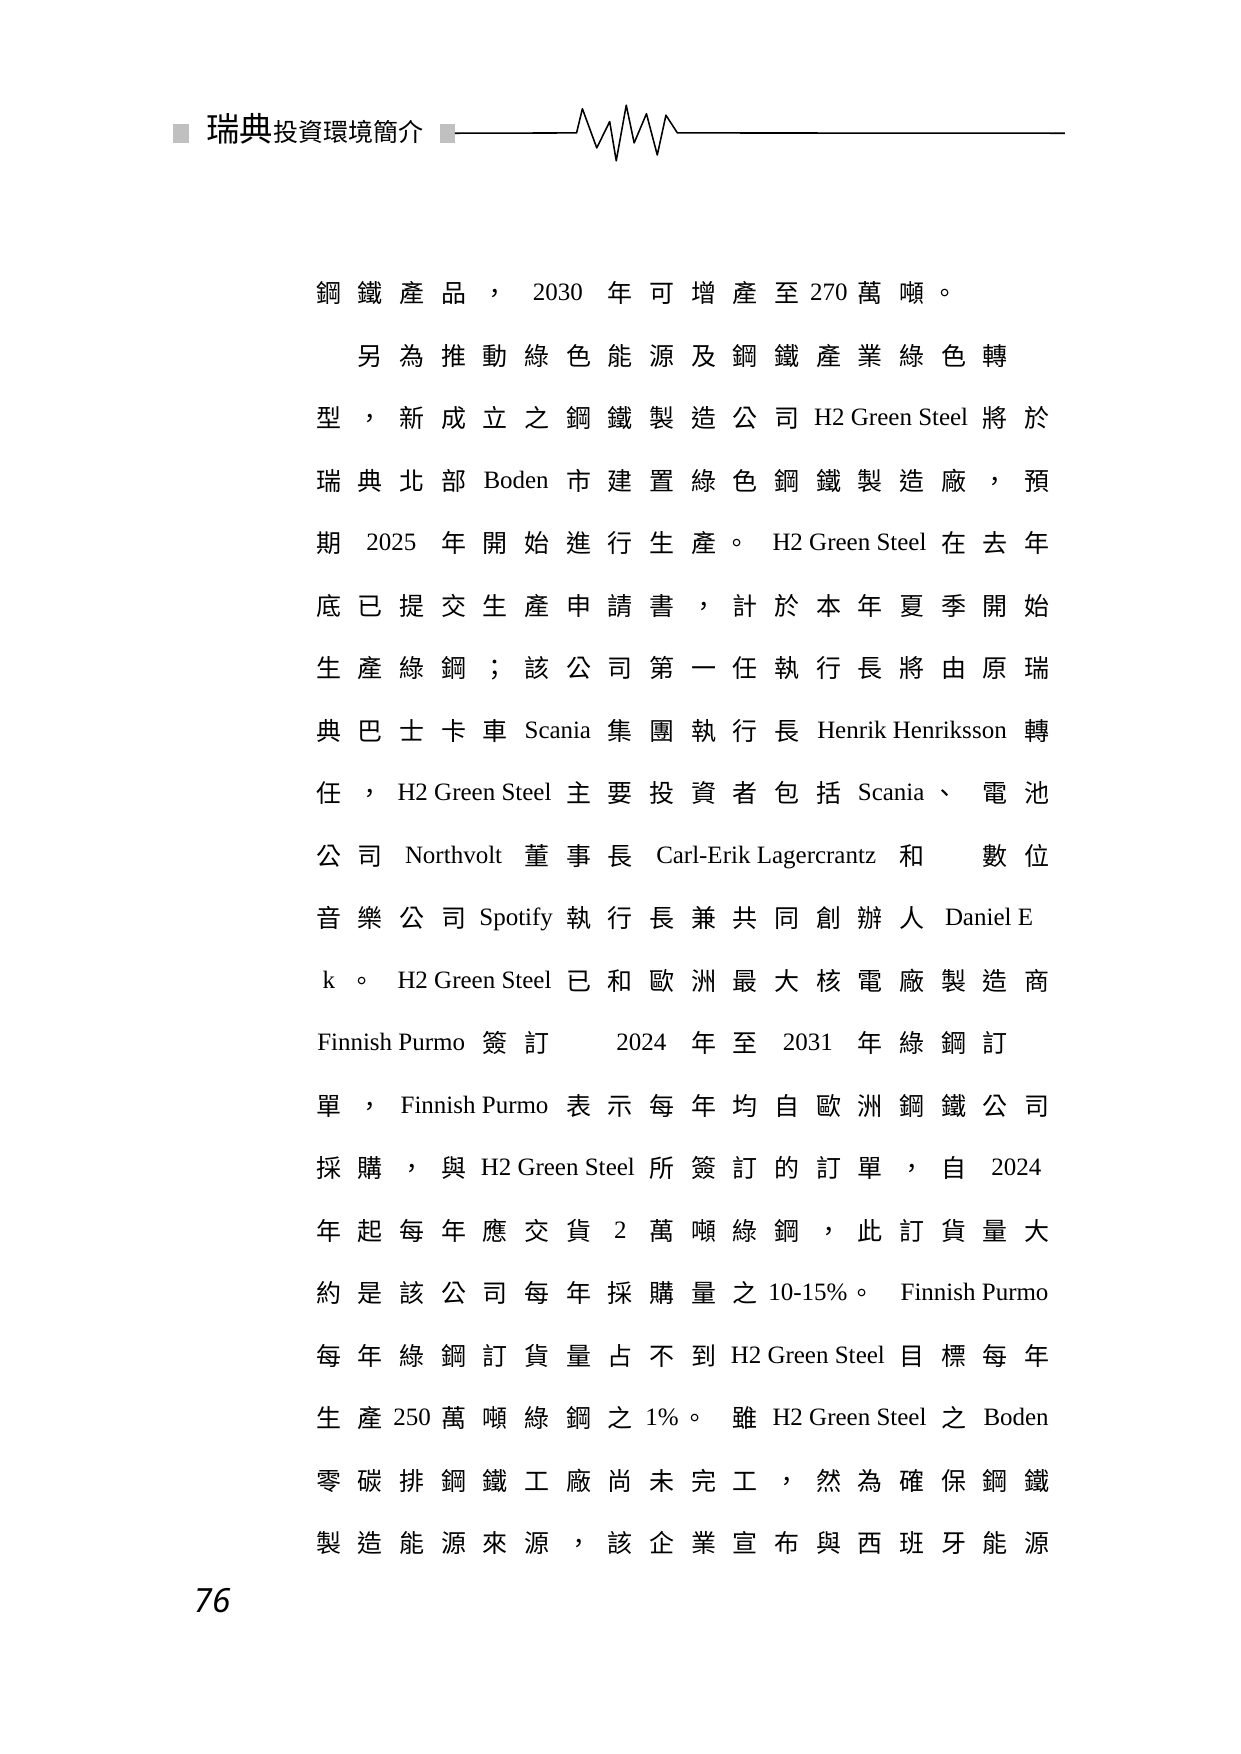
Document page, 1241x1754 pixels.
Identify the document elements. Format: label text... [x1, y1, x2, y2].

text 鋼鐵產品，2030年可增產至270萬噸。 [281, 250, 1058, 313]
text 另為推動綠色能源及鋼鐵產業綠色轉型，新成立之鋼鐵製造公司H2 Green Steel將於瑞典北部Boden市建置綠色鋼鐵製造廠，預期2025年開始進行生產。H2 Green Steel在去年底已提交生產申請書，計於本年夏季開始生產綠鋼；該公司第一任執行長將由原瑞典巴士卡車Scania集團執行長Henrik Henriksson轉任，H2 Green Steel主要投資者包括Scania、電池公司Northvolt董事長Carl-Erik Lagercrantz和 數位音樂公司Spotify執行長兼共同創辦人Daniel Ek。H2 Green Steel已和歐洲最大核電廠製造商Finnish Purmo簽訂 2024年至2031年綠鋼訂單，Finnish Purmo表示每年均自歐洲鋼鐵公司採購，與H2 Green Steel所簽訂的訂單，自2024年起每年應交貨2萬噸綠鋼，此訂貨量大約是該公司每年採購量之10-15%。Finnish Purmo每年綠鋼訂貨量占不到H2 Green Steel目標每年生產250萬噸綠鋼之1%。雖H2 Green Steel之Boden零碳排鋼鐵工廠尚未完工，然為確保鋼鐵製造能源來源，該企業宣布與西班牙能源 [281, 313, 1058, 1563]
